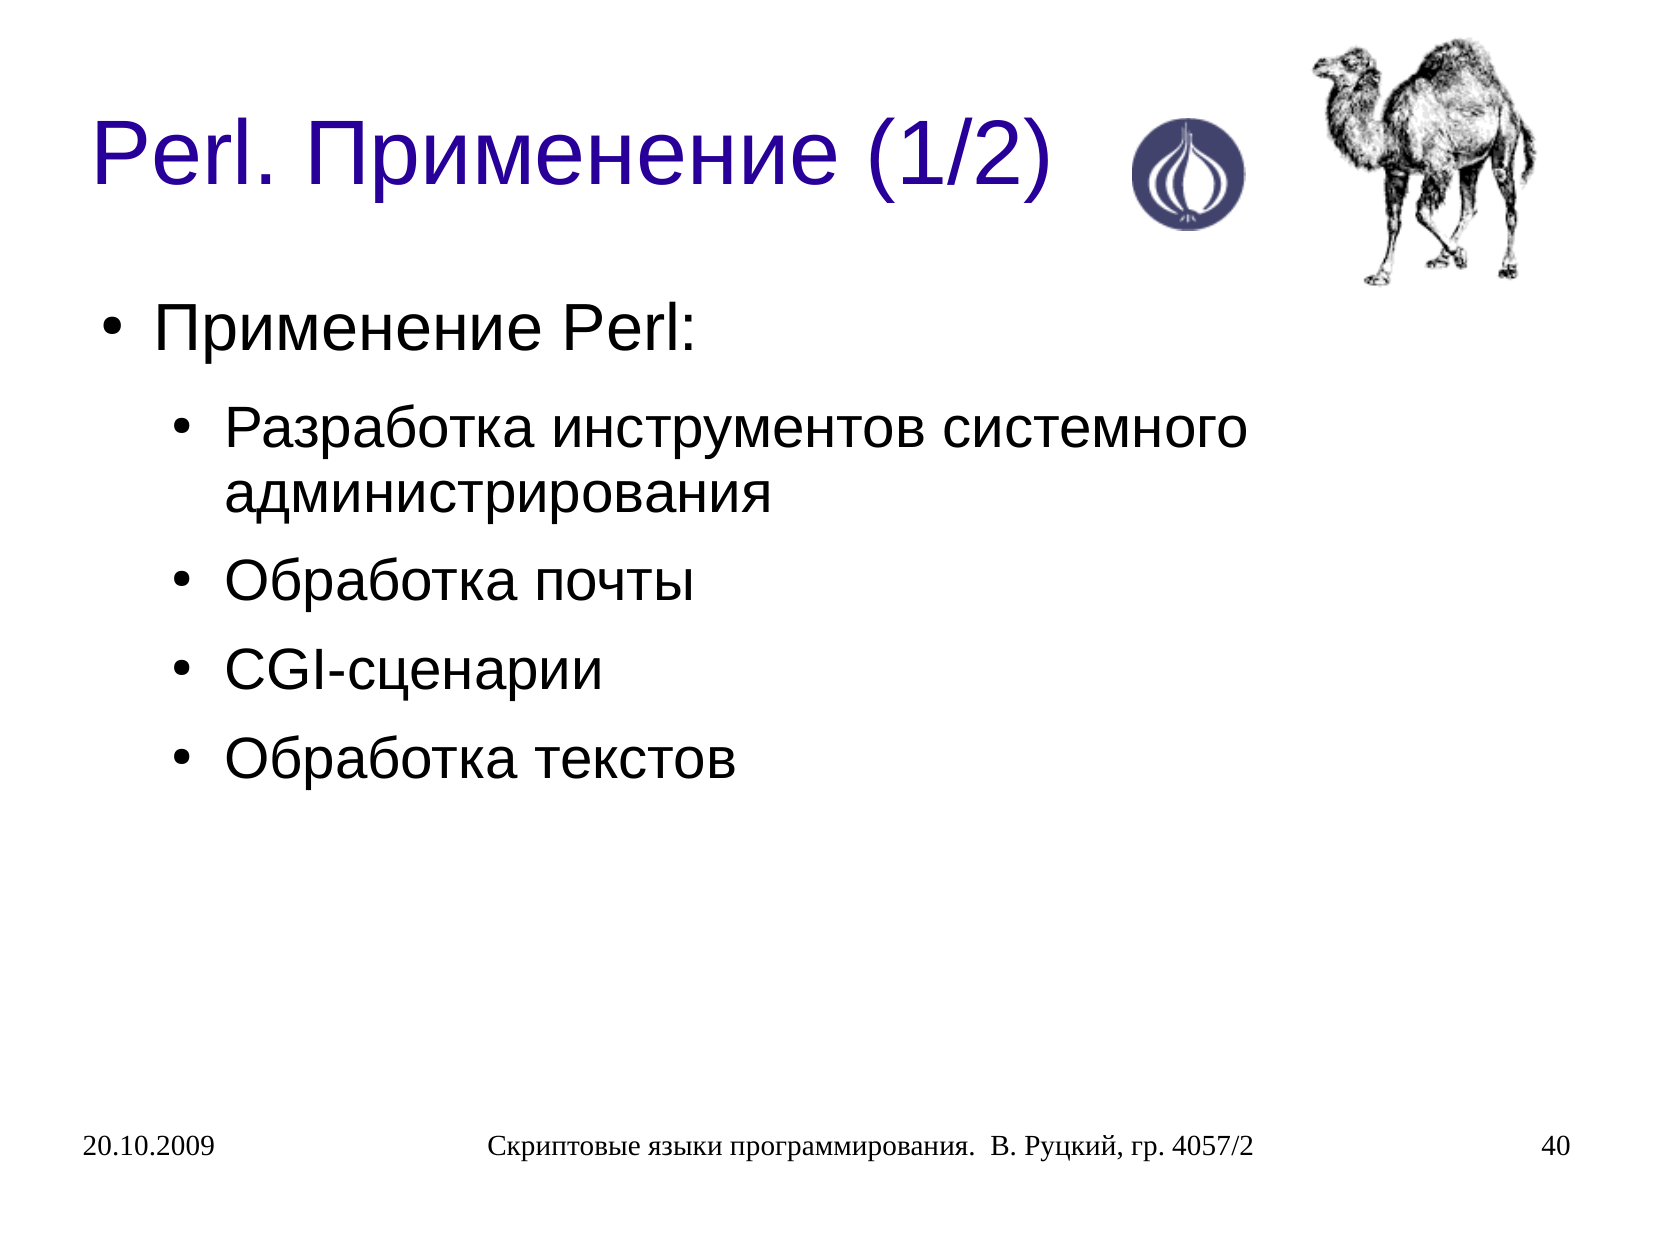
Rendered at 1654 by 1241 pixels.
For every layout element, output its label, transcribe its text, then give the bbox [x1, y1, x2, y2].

list Применение Perl: Разработка инструментов системного администрирования Обработка почты CGI-сценарии Обработка текстов [82, 290, 1571, 1109]
title Perl. Применение (1/2) [82, 56, 1063, 250]
picture [1299, 29, 1554, 293]
picture [1132, 118, 1246, 232]
